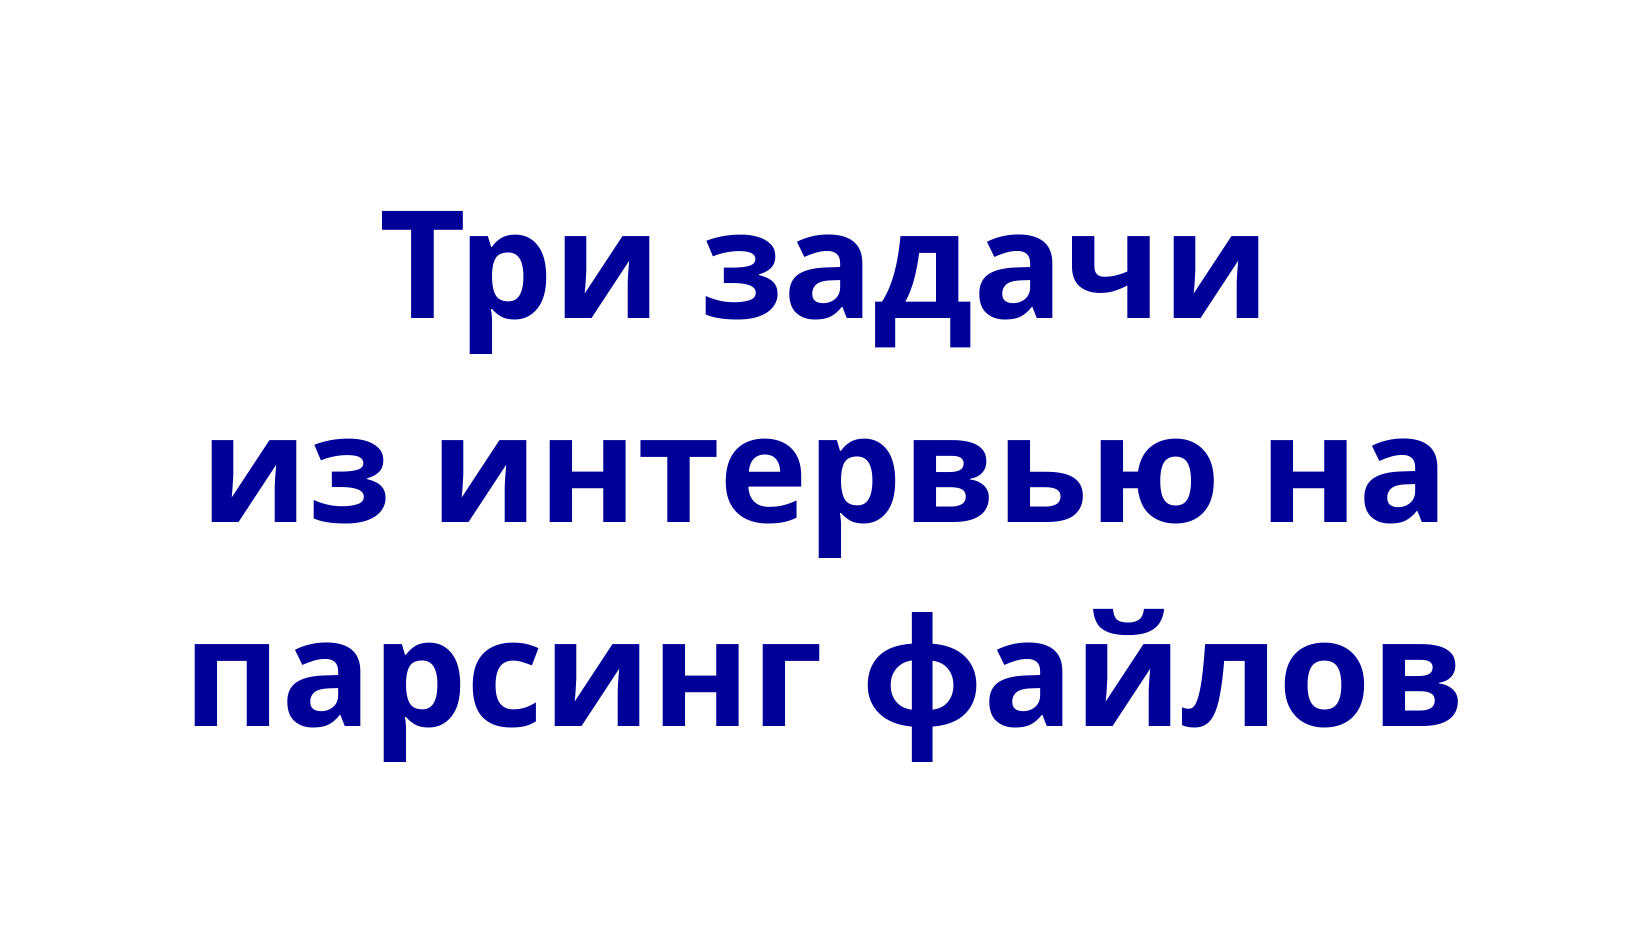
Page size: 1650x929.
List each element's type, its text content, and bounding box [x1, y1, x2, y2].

subtitle Три задачи из интервью на парсинг файлов [0, 0, 1650, 929]
